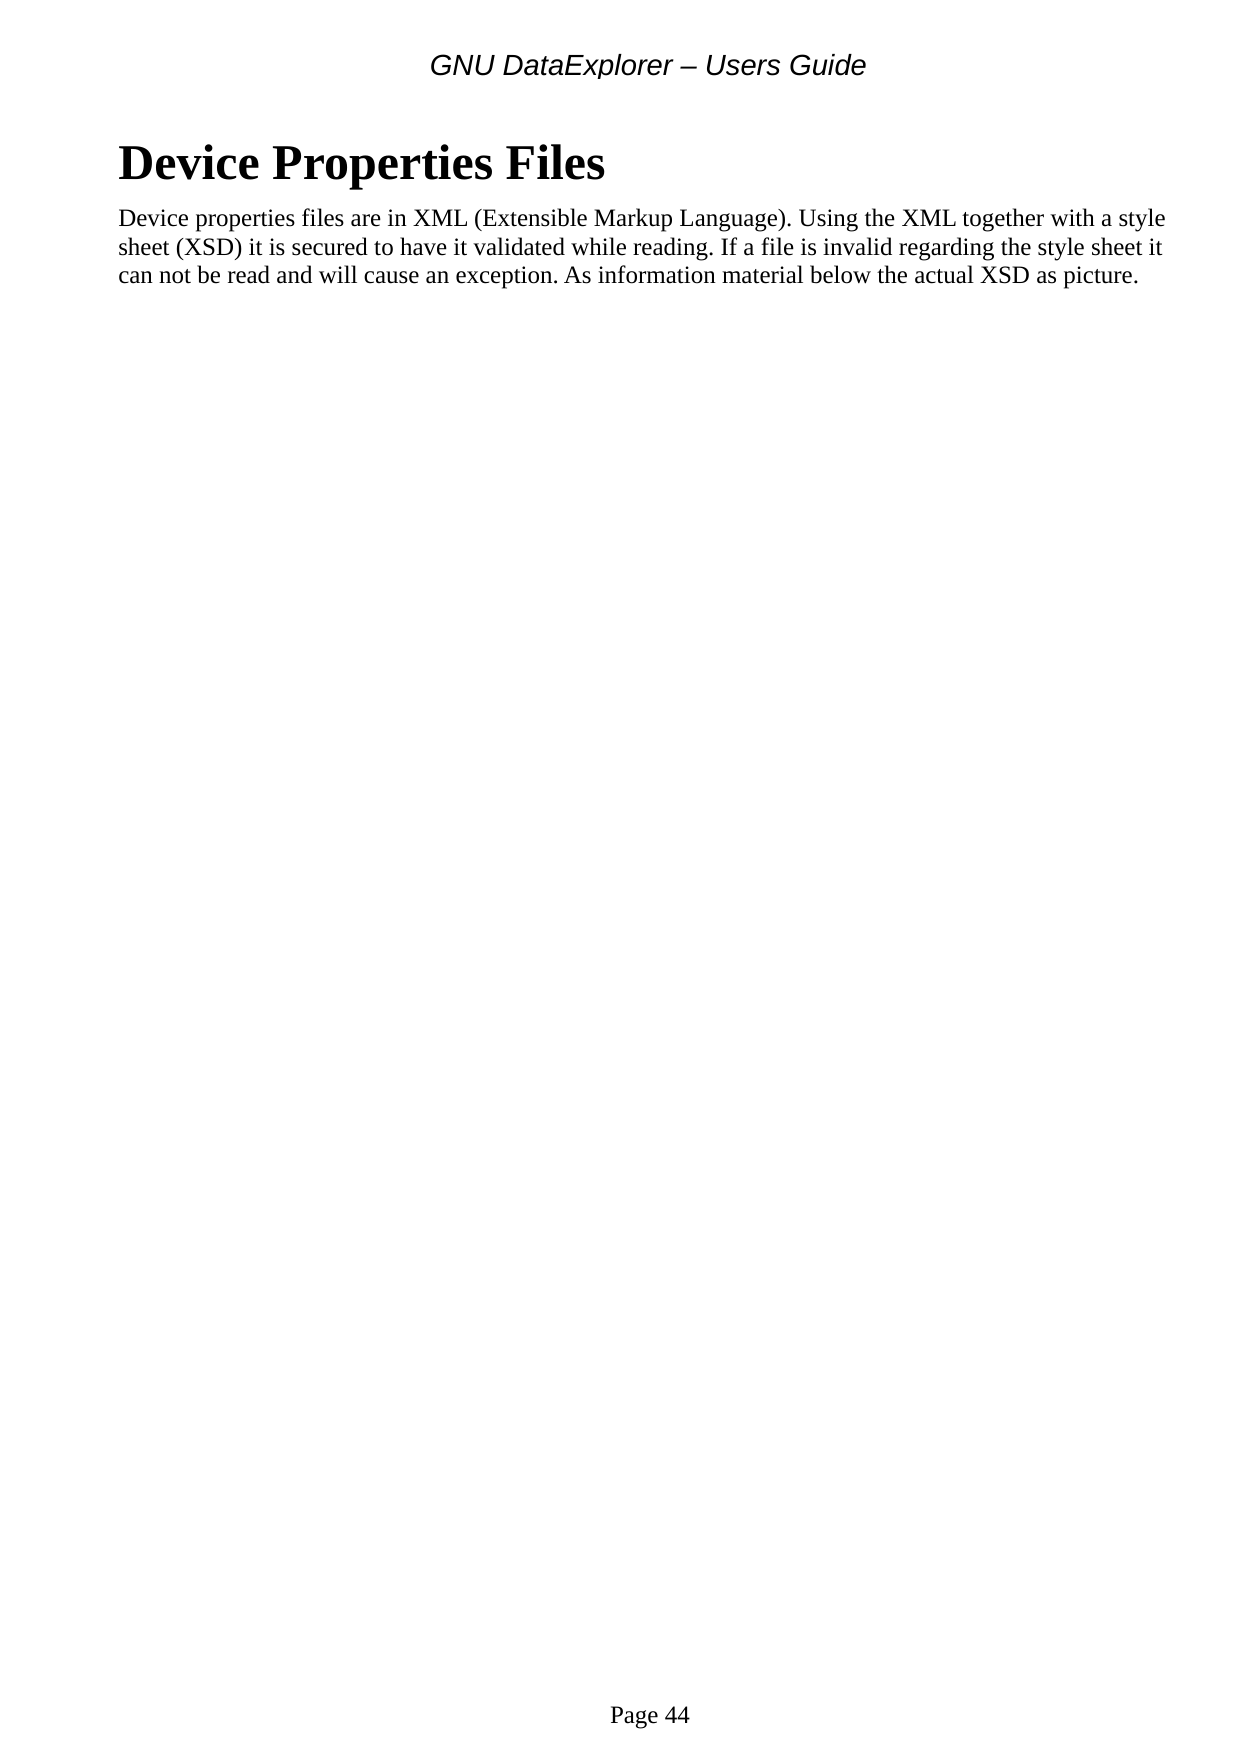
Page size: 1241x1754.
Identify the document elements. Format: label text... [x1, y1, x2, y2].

subtitle Device Properties Files [118, 133, 1181, 190]
text Device properties files are in XML (Extensible Markup Language). Using the XML together with a style sheet (XSD) it is secured to have it validated while reading. If a file is invalid regarding the style sheet it can not be read and will cause an exception. As information material below the actual XSD as picture. [118, 203, 1181, 289]
